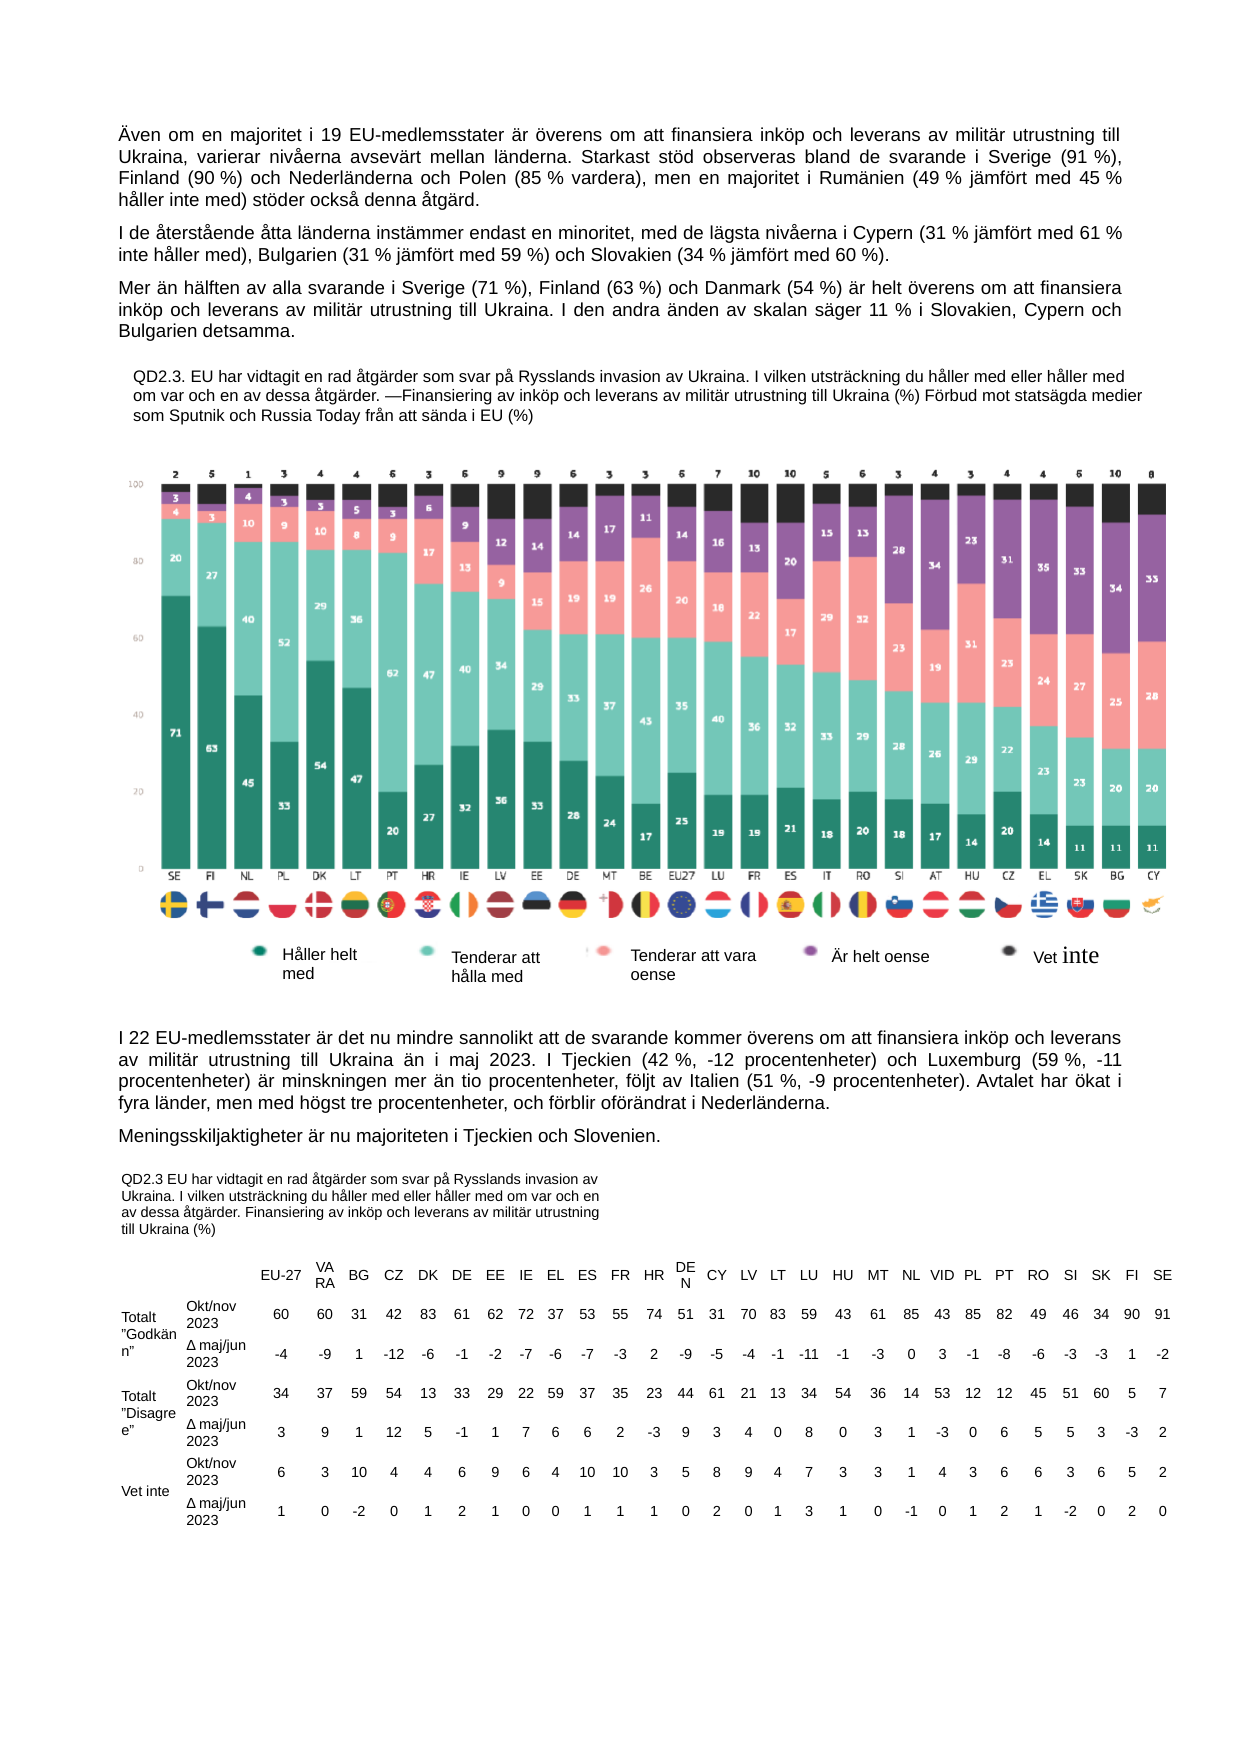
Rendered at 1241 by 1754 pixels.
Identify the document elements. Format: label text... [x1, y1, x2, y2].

table_cell 2 [988, 1492, 1020, 1531]
table_cell 0 [1146, 1492, 1179, 1531]
table_cell 14 [895, 1374, 927, 1413]
table_cell Δ maj/jun 2023 [183, 1413, 254, 1452]
table_cell 9 [308, 1413, 341, 1452]
table_cell 60 [254, 1295, 308, 1334]
table_cell 0 [958, 1413, 988, 1452]
table_header [958, 1153, 988, 1255]
table_cell SI [1056, 1255, 1085, 1295]
table_cell 13 [411, 1374, 445, 1413]
table_cell LU [792, 1255, 826, 1295]
text I 22 EU-medlemsstater är det nu mindre sannolikt att de svarande kommer överens om att finansiera inköp och leverans av militär utrustning till Ukraina än i maj 2023. I Tjeckien (42 %, -12 procentenheter) och Luxemburg (59 %, -11 procentenheter) är minskningen mer än tio procentenheter, följt av Italien (51 %, -9 procentenheter). Avtalet har ökat i fyra länder, men med högst tre procentenheter, och förblir oförändrat i Nederländerna. [118, 1027, 1122, 1113]
table_header [671, 1153, 700, 1255]
table_cell 90 [1118, 1295, 1146, 1334]
table_cell 5 [671, 1452, 700, 1492]
table_cell DEN [671, 1255, 700, 1295]
table_cell 55 [604, 1295, 637, 1334]
table_cell 1 [604, 1492, 637, 1531]
table_cell 0 [860, 1492, 895, 1531]
text I de återstående åtta länderna instämmer endast en minoritet, med de lägsta nivåerna i Cypern (31 % jämfört med 61 % inte håller med), Bulgarien (31 % jämfört med 59 %) och Slovakien (34 % jämfört med 60 %). [118, 222, 1122, 265]
table_cell 6 [512, 1452, 540, 1492]
table_cell 1 [895, 1413, 927, 1452]
table_header [860, 1153, 895, 1255]
table_cell PL [958, 1255, 988, 1295]
table_cell 43 [927, 1295, 957, 1334]
table_cell HR [637, 1255, 671, 1295]
table_cell 43 [826, 1295, 860, 1334]
table_header [1118, 1153, 1146, 1255]
table_cell 5 [1118, 1452, 1146, 1492]
table_cell 4 [540, 1452, 571, 1492]
table_cell -7 [571, 1334, 604, 1373]
table_cell 70 [734, 1295, 763, 1334]
table_header [927, 1153, 957, 1255]
table_cell -3 [1085, 1334, 1118, 1373]
table_cell 1 [958, 1492, 988, 1531]
table_header [1146, 1153, 1179, 1255]
table_cell 1 [637, 1492, 671, 1531]
table_cell -3 [604, 1334, 637, 1373]
table_cell 13 [763, 1374, 792, 1413]
table_cell 21 [734, 1374, 763, 1413]
table_cell DE [445, 1255, 479, 1295]
table_cell 74 [637, 1295, 671, 1334]
table_cell 29 [479, 1374, 512, 1413]
table_cell 53 [571, 1295, 604, 1334]
table_cell 60 [1085, 1374, 1118, 1413]
table_cell -6 [411, 1334, 445, 1373]
table_cell -9 [671, 1334, 700, 1373]
table_cell -2 [479, 1334, 512, 1373]
table_cell -1 [895, 1492, 927, 1531]
table_cell 4 [734, 1413, 763, 1452]
table_cell 62 [479, 1295, 512, 1334]
table_cell 1 [895, 1452, 927, 1492]
table_cell 1 [479, 1413, 512, 1452]
table_cell 83 [411, 1295, 445, 1334]
table_cell 1 [341, 1334, 376, 1373]
table_cell EU-27 [254, 1255, 308, 1295]
table_cell CZ [376, 1255, 411, 1295]
table_cell 2 [1118, 1492, 1146, 1531]
table_cell 5 [1118, 1374, 1146, 1413]
table_header [763, 1153, 792, 1255]
table_cell 1 [341, 1413, 376, 1452]
table_cell 1 [479, 1492, 512, 1531]
table_cell PT [988, 1255, 1020, 1295]
table_cell 61 [860, 1295, 895, 1334]
table_cell 2 [604, 1413, 637, 1452]
table_cell 10 [571, 1452, 604, 1492]
table_cell 9 [479, 1452, 512, 1492]
table_cell 10 [604, 1452, 637, 1492]
table_cell 6 [988, 1413, 1020, 1452]
table_cell 91 [1146, 1295, 1179, 1334]
table_cell 12 [376, 1413, 411, 1452]
table_cell 54 [826, 1374, 860, 1413]
table_cell -1 [445, 1334, 479, 1373]
table_cell 1 [826, 1492, 860, 1531]
picture [119, 464, 1181, 928]
table_cell 3 [254, 1413, 308, 1452]
table_cell 12 [988, 1374, 1020, 1413]
table_cell -2 [341, 1492, 376, 1531]
table_cell 36 [860, 1374, 895, 1413]
table_cell -12 [376, 1334, 411, 1373]
table_cell Δ maj/jun 2023 [183, 1492, 254, 1531]
table_cell EE [479, 1255, 512, 1295]
table_cell 2 [445, 1492, 479, 1531]
table_cell 82 [988, 1295, 1020, 1334]
table_cell 3 [927, 1334, 957, 1373]
table_cell 12 [958, 1374, 988, 1413]
table_cell 0 [512, 1492, 540, 1531]
table_cell SE [1146, 1255, 1179, 1295]
table_cell 49 [1020, 1295, 1056, 1334]
text Mer än hälften av alla svarande i Sverige (71 %), Finland (63 %) och Danmark (54 %) är helt överens om att finansiera inköp och leverans av militär utrustning till Ukraina. I den andra änden av skalan säger 11 % i Slovakien, Cypern och Bulgarien detsamma. [118, 277, 1122, 342]
table_cell -8 [988, 1334, 1020, 1373]
table_cell -2 [1056, 1492, 1085, 1531]
table_cell 1 [571, 1492, 604, 1531]
table_cell 6 [254, 1452, 308, 1492]
table_cell 2 [1146, 1452, 1179, 1492]
table_cell 59 [540, 1374, 571, 1413]
table_cell Δ maj/jun 2023 [183, 1334, 254, 1373]
table_header [1020, 1153, 1056, 1255]
table_header [1056, 1153, 1085, 1255]
table_cell 7 [1146, 1374, 1179, 1413]
table_header [792, 1153, 826, 1255]
table_cell 10 [341, 1452, 376, 1492]
table_cell 0 [671, 1492, 700, 1531]
table_cell VID [927, 1255, 957, 1295]
table_cell Totalt ”Godkänn” [118, 1295, 183, 1373]
table_cell 4 [763, 1452, 792, 1492]
table_cell NL [895, 1255, 927, 1295]
table_cell 3 [826, 1452, 860, 1492]
table_cell -3 [637, 1413, 671, 1452]
table_cell Okt/nov 2023 [183, 1452, 254, 1492]
table_cell HU [826, 1255, 860, 1295]
table_cell 5 [1020, 1413, 1056, 1452]
table_cell 33 [445, 1374, 479, 1413]
table_cell FR [604, 1255, 637, 1295]
table_cell 4 [376, 1452, 411, 1492]
table_cell 1 [411, 1492, 445, 1531]
table_header [826, 1153, 860, 1255]
table_cell 22 [512, 1374, 540, 1413]
table_cell 46 [1056, 1295, 1085, 1334]
table_cell 34 [1085, 1295, 1118, 1334]
table_cell 61 [700, 1374, 734, 1413]
table_cell -3 [860, 1334, 895, 1373]
table_cell Okt/nov 2023 [183, 1374, 254, 1413]
table_cell 23 [637, 1374, 671, 1413]
table_cell [118, 1255, 183, 1295]
table_cell VARA [308, 1255, 341, 1295]
text Meningsskiljaktigheter är nu majoriteten i Tjeckien och Slovenien. [118, 1125, 1122, 1147]
table_cell 5 [1056, 1413, 1085, 1452]
table_cell Vet inte [118, 1452, 183, 1531]
text Även om en majoritet i 19 EU-medlemsstater är överens om att finansiera inköp och leverans av militär utrustning till Ukraina, varierar nivåerna avsevärt mellan länderna. Starkast stöd observeras bland de svarande i Sverige (91 %), Finland (90 %) och Nederländerna och Polen (85 % vardera), men en majoritet i Rumänien (49 % jämfört med 45 % håller inte med) stöder också denna åtgärd. [118, 124, 1122, 210]
table_cell 31 [700, 1295, 734, 1334]
table_header QD2.3 EU har vidtagit en rad åtgärder som svar på Rysslands invasion av Ukraina. I vilken utsträckning du håller med eller håller med om var och en av dessa åtgärder. Finansiering av inköp och leverans av militär utrustning till Ukraina (%) [118, 1153, 604, 1255]
table_cell 85 [895, 1295, 927, 1334]
table_cell 9 [734, 1452, 763, 1492]
table_cell 6 [1020, 1452, 1056, 1492]
table_cell [183, 1255, 254, 1295]
table_cell 6 [540, 1413, 571, 1452]
table_cell 3 [637, 1452, 671, 1492]
table_cell 0 [895, 1334, 927, 1373]
table_cell 4 [927, 1452, 957, 1492]
table_cell -1 [958, 1334, 988, 1373]
table_cell -3 [1118, 1413, 1146, 1452]
table_cell -11 [792, 1334, 826, 1373]
table_cell 37 [540, 1295, 571, 1334]
table_cell 6 [1085, 1452, 1118, 1492]
table_header [700, 1153, 734, 1255]
table_cell -3 [927, 1413, 957, 1452]
table_cell EL [540, 1255, 571, 1295]
table_cell 0 [1085, 1492, 1118, 1531]
table_cell 34 [792, 1374, 826, 1413]
table_header [1085, 1153, 1118, 1255]
table_cell LT [763, 1255, 792, 1295]
table_cell Totalt ”Disagree” [118, 1374, 183, 1452]
table_cell DK [411, 1255, 445, 1295]
table_cell CY [700, 1255, 734, 1295]
table_cell 42 [376, 1295, 411, 1334]
table_cell RO [1020, 1255, 1056, 1295]
table_cell 54 [376, 1374, 411, 1413]
table_cell -6 [540, 1334, 571, 1373]
table_cell -1 [826, 1334, 860, 1373]
table_cell IE [512, 1255, 540, 1295]
table_cell 7 [512, 1413, 540, 1452]
table_cell 0 [734, 1492, 763, 1531]
table_cell 3 [1085, 1413, 1118, 1452]
table_cell 3 [700, 1413, 734, 1452]
table_cell 6 [988, 1452, 1020, 1492]
table_cell 44 [671, 1374, 700, 1413]
table_cell -5 [700, 1334, 734, 1373]
table_cell 3 [792, 1492, 826, 1531]
table_cell 60 [308, 1295, 341, 1334]
table_cell 3 [308, 1452, 341, 1492]
table_cell -9 [308, 1334, 341, 1373]
table_cell 3 [958, 1452, 988, 1492]
table_cell Okt/nov 2023 [183, 1295, 254, 1334]
table_cell 3 [1056, 1452, 1085, 1492]
table_cell FI [1118, 1255, 1146, 1295]
table_cell -6 [1020, 1334, 1056, 1373]
table_cell 51 [1056, 1374, 1085, 1413]
table_cell 0 [308, 1492, 341, 1531]
table_cell 6 [571, 1413, 604, 1452]
table_cell 1 [1118, 1334, 1146, 1373]
table_cell 72 [512, 1295, 540, 1334]
table_cell -1 [763, 1334, 792, 1373]
table_cell 3 [860, 1452, 895, 1492]
table_cell 0 [927, 1492, 957, 1531]
table_header [895, 1153, 927, 1255]
table_header [734, 1153, 763, 1255]
table_cell 1 [763, 1492, 792, 1531]
table_cell 35 [604, 1374, 637, 1413]
table_cell 37 [571, 1374, 604, 1413]
table_cell -4 [734, 1334, 763, 1373]
table_cell 2 [637, 1334, 671, 1373]
table_cell -2 [1146, 1334, 1179, 1373]
table_cell 8 [700, 1452, 734, 1492]
table_cell 0 [763, 1413, 792, 1452]
table_cell BG [341, 1255, 376, 1295]
table_cell 3 [860, 1413, 895, 1452]
table_header [988, 1153, 1020, 1255]
picture [237, 932, 1024, 970]
table_cell 6 [445, 1452, 479, 1492]
table_cell 8 [792, 1413, 826, 1452]
table_cell 2 [1146, 1413, 1179, 1452]
table_cell 59 [341, 1374, 376, 1413]
table_cell -1 [445, 1413, 479, 1452]
table_cell 0 [540, 1492, 571, 1531]
table_cell 1 [1020, 1492, 1056, 1531]
table_cell 2 [700, 1492, 734, 1531]
table_cell -7 [512, 1334, 540, 1373]
table_cell 9 [671, 1413, 700, 1452]
table_header [604, 1153, 637, 1255]
table_cell 4 [411, 1452, 445, 1492]
table_cell -4 [254, 1334, 308, 1373]
table_cell 1 [254, 1492, 308, 1531]
table_cell 31 [341, 1295, 376, 1334]
table_cell 85 [958, 1295, 988, 1334]
table_cell MT [860, 1255, 895, 1295]
table_cell LV [734, 1255, 763, 1295]
table_cell 53 [927, 1374, 957, 1413]
table_cell 5 [411, 1413, 445, 1452]
table_cell 0 [376, 1492, 411, 1531]
table_cell 59 [792, 1295, 826, 1334]
table_cell 83 [763, 1295, 792, 1334]
table_cell 7 [792, 1452, 826, 1492]
table_cell 51 [671, 1295, 700, 1334]
table_cell 45 [1020, 1374, 1056, 1413]
table_cell 37 [308, 1374, 341, 1413]
table_cell -3 [1056, 1334, 1085, 1373]
table_cell SK [1085, 1255, 1118, 1295]
table_cell 61 [445, 1295, 479, 1334]
table_cell 0 [826, 1413, 860, 1452]
table_header [637, 1153, 671, 1255]
table_cell 34 [254, 1374, 308, 1413]
table_cell ES [571, 1255, 604, 1295]
